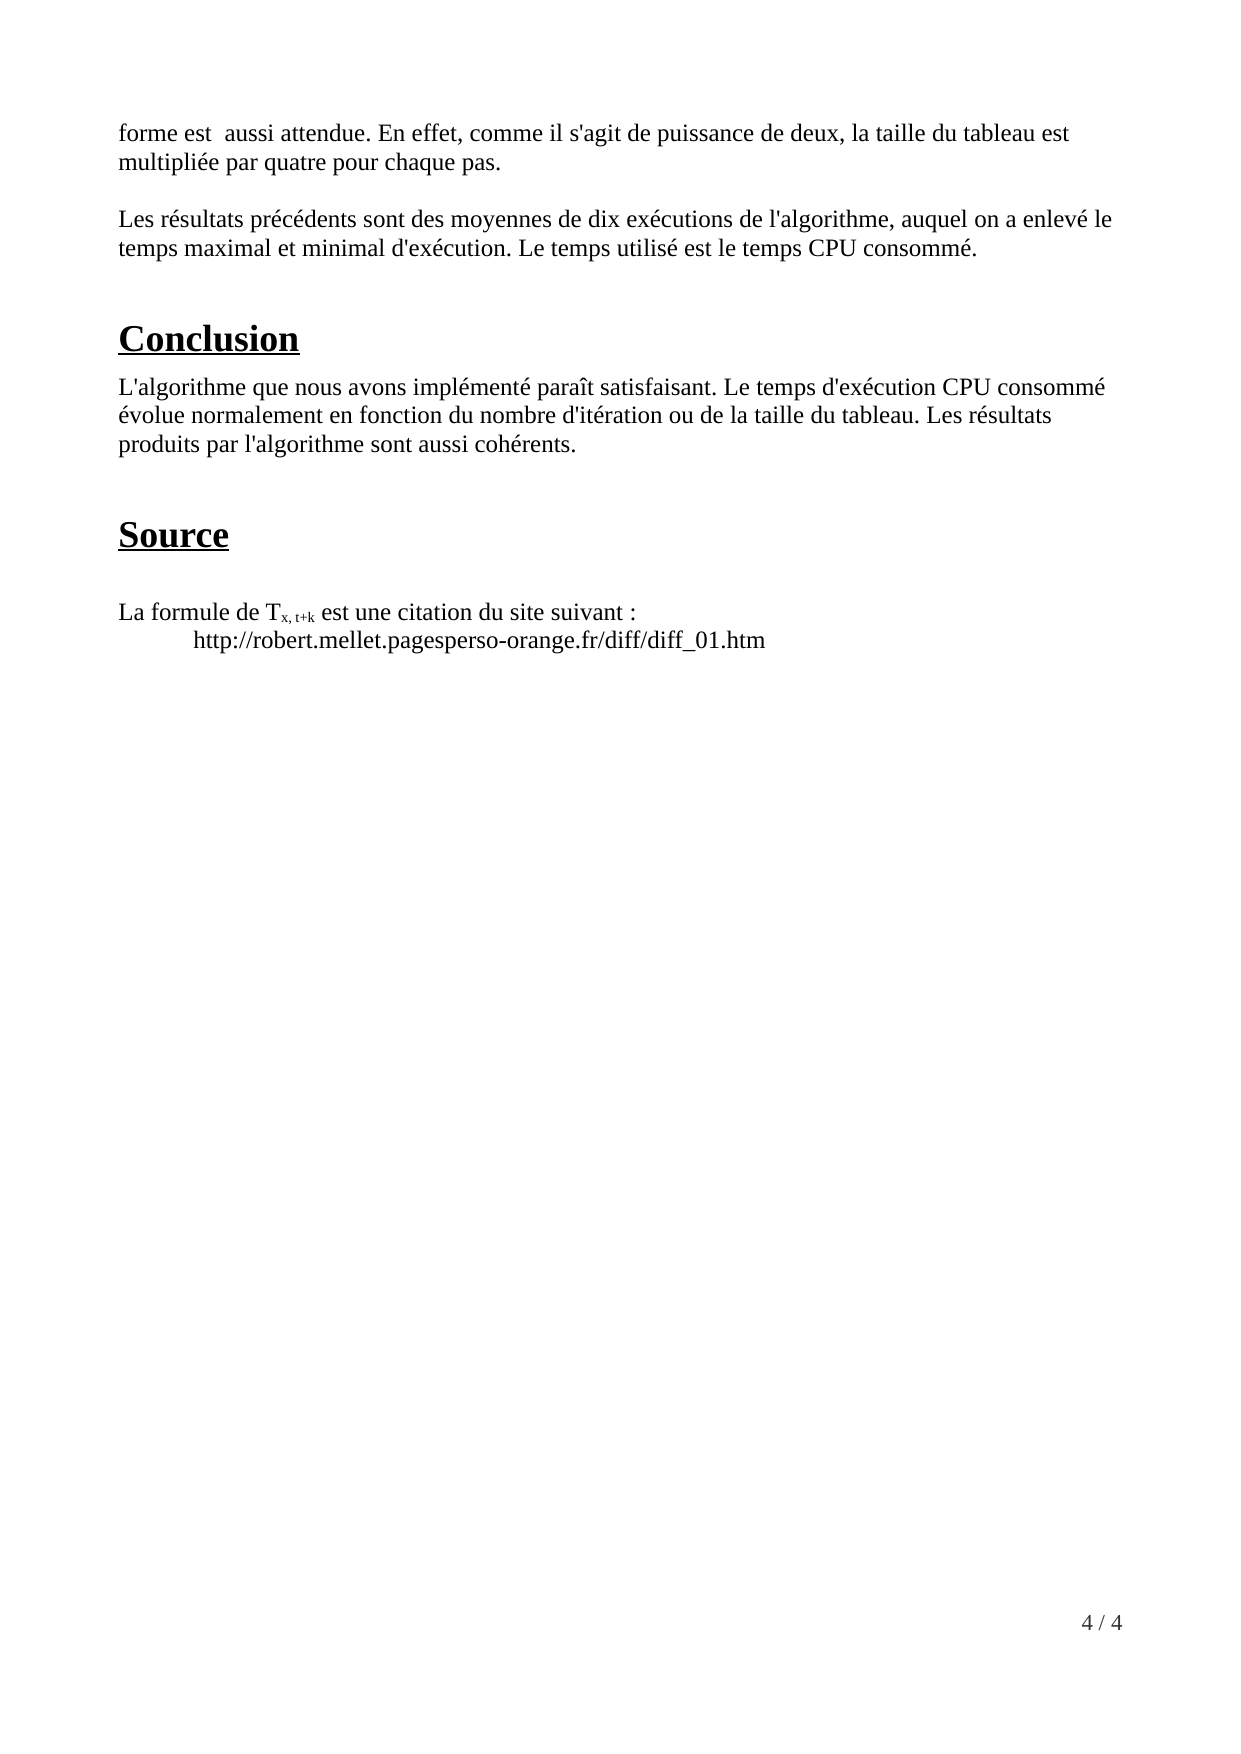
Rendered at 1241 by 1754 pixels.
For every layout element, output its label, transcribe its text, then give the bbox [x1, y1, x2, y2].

text L'algorithme que nous avons implémenté paraît satisfaisant. Le temps d'exécution CPU consommé évolue normalement en fonction du nombre d'itération ou de la taille du tableau. Les résultats produits par l'algorithme sont aussi cohérents. [118, 372, 1122, 458]
text http://robert.mellet.pagesperso-orange.fr/diff/diff_01.htm [118, 625, 1122, 654]
subtitle Conclusion [118, 316, 1122, 359]
text La formule de Tx, t+k est une citation du site suivant : [118, 597, 1122, 625]
subtitle Source [118, 512, 1122, 555]
text forme est aussi attendue. En effet, comme il s'agit de puissance de deux, la taille du tableau est multipliée par quatre pour chaque pas. [118, 118, 1122, 176]
text Les résultats précédents sont des moyennes de dix exécutions de l'algorithme, auquel on a enlevé le temps maximal et minimal d'exécution. Le temps utilisé est le temps CPU consommé. [118, 204, 1122, 262]
